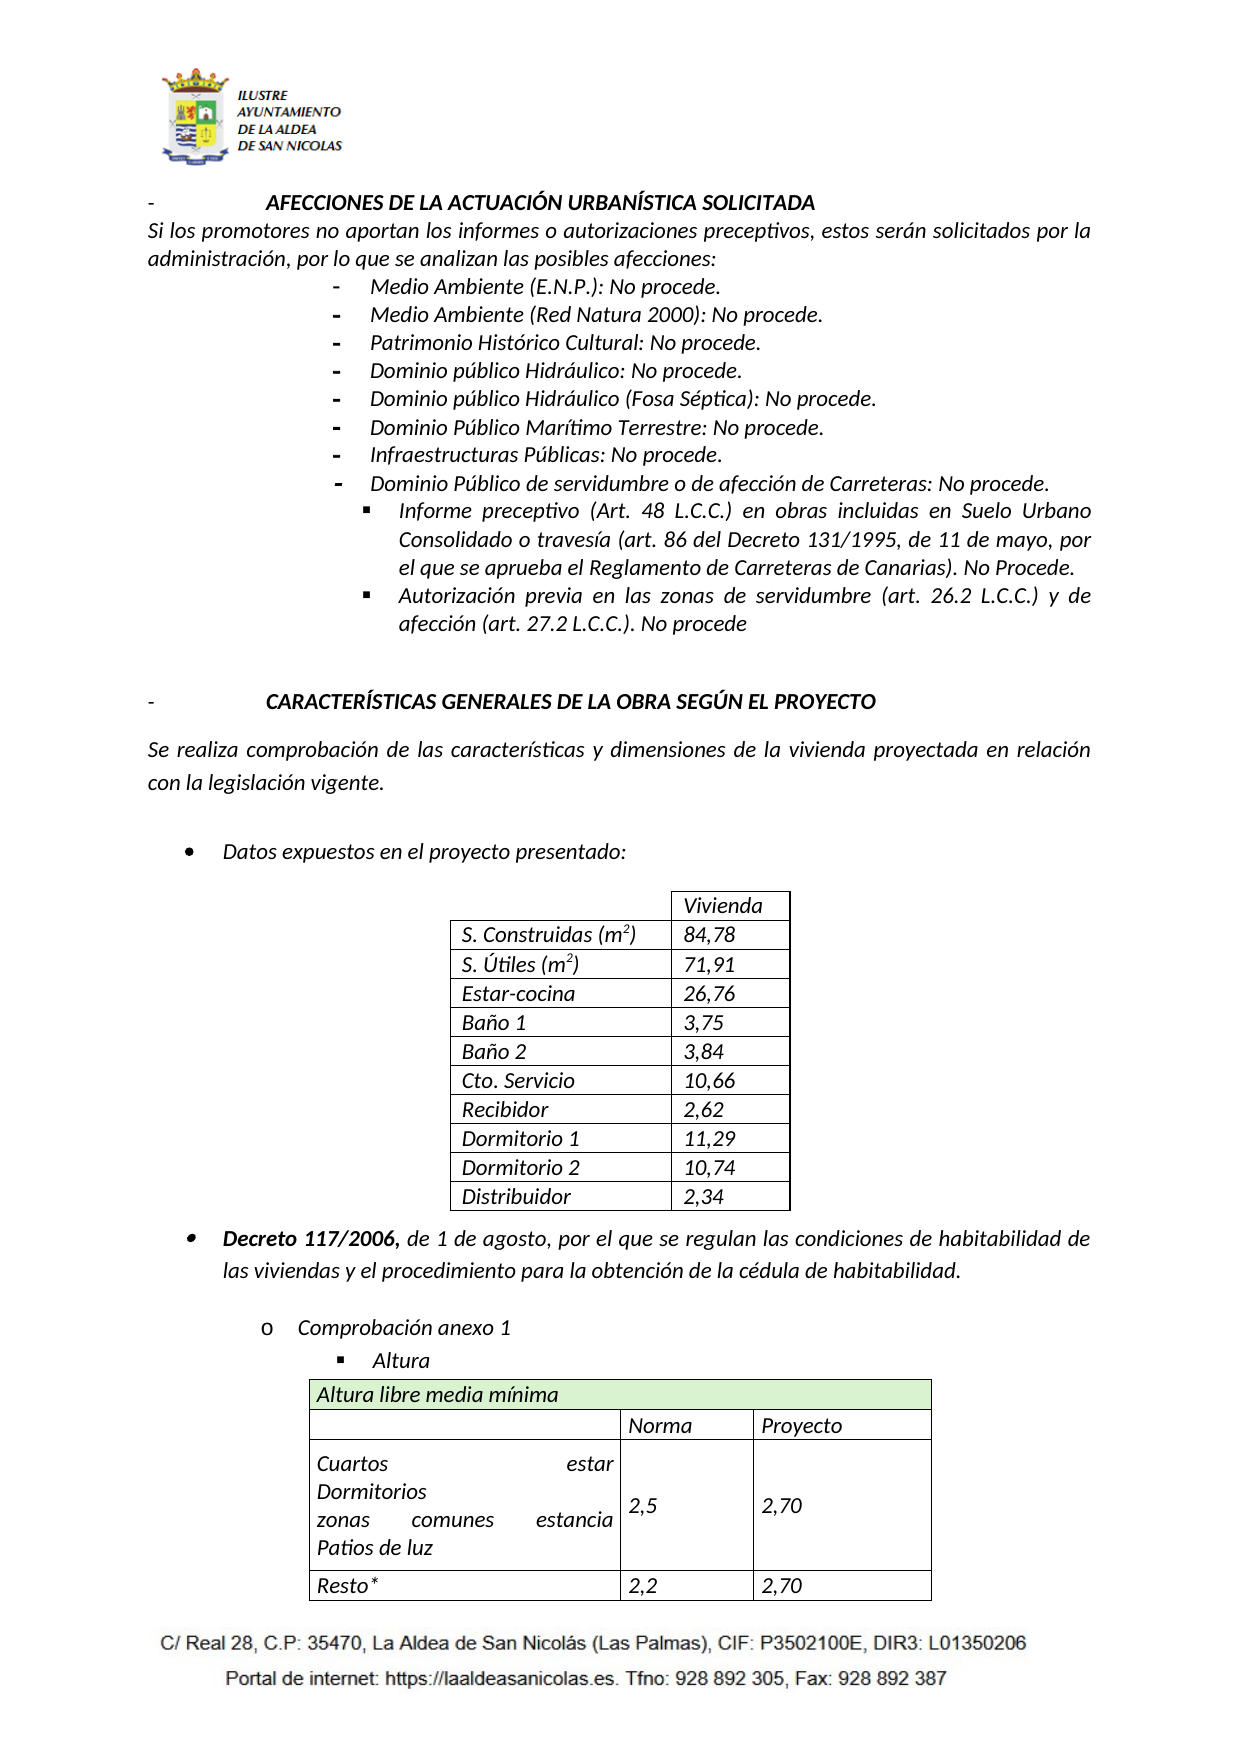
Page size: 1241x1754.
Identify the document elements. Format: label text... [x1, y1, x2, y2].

table_cell 2,70 [754, 1571, 931, 1600]
table_cell 2,5 [621, 1440, 753, 1570]
list Dominio Público de servidumbre o de afección de Carreteras: No procede. [333, 469, 1093, 497]
list Decreto 117/2006, de 1 de agosto, por el que se regulan las condiciones de habitabilidad de las viviendas y el procedimiento para la obtención de la cédula de habitabilidad. [185, 1224, 1093, 1284]
list Informe preceptivo (Art. 48 L.C.C.) en obras incluidas en Suelo Urbano Consolidado o travesía (art. 86 del Decreto 131/1995, de 11 de mayo, por el que se aprueba el Reglamento de Carreteras de Canarias). No Procede. [361, 497, 1093, 581]
table_cell 2,70 [754, 1440, 931, 1570]
table_header Altura libre media mínima [310, 1380, 931, 1409]
list Dominio público Hidráulico: No procede. [332, 357, 1093, 384]
table_cell 2,2 [621, 1571, 753, 1600]
table_cell Cto. Servicio [451, 1066, 671, 1094]
table_cell 10,74 [672, 1153, 789, 1181]
table_header [450, 891, 671, 919]
table_cell Recibidor [451, 1095, 671, 1123]
list Altura [335, 1347, 1093, 1375]
table_cell 2,34 [672, 1182, 789, 1210]
table_header Vivienda [672, 892, 789, 919]
list Medio Ambiente (Red Natura 2000): No procede. [332, 301, 1093, 328]
table_cell Baño 1 [451, 1008, 671, 1036]
table_cell [310, 1410, 620, 1439]
list Medio Ambiente (E.N.P.): No procede. [332, 272, 1093, 301]
table_cell Estar-cocina [451, 979, 671, 1007]
list Dominio público Hidráulico (Fosa Séptica): No procede. [332, 384, 1093, 413]
table_cell Norma [621, 1410, 753, 1439]
text Si los promotores no aportan los informes o autorizaciones preceptivos, estos serán solicitados por la administración, por lo que se analizan las posibles afecciones: [148, 216, 1093, 272]
list Autorización previa en las zonas de servidumbre (art. 26.2 L.C.C.) y de afección (art. 27.2 L.C.C.). No procede [361, 581, 1093, 637]
table_cell 3,84 [672, 1037, 789, 1065]
picture [148, 60, 358, 173]
text Se realiza comprobación de las características y dimensiones de la vivienda proyectada en relación con la legislación vigente. [148, 736, 1093, 796]
table_cell 2,62 [672, 1095, 789, 1123]
table_cell Distribuidor [451, 1182, 671, 1210]
list CARACTERÍSTICAS GENERALES DE LA OBRA SEGÚN EL PROYECTO [148, 687, 1093, 715]
list AFECCIONES DE LA ACTUACIÓN URBANÍSTICA SOLICITADA [148, 188, 1093, 216]
table_cell S. Útiles (m2) [451, 950, 671, 978]
table_cell Proyecto [754, 1410, 931, 1439]
list Datos expuestos en el proyecto presentado: [185, 837, 1093, 866]
table_cell Dormitorio 1 [451, 1124, 671, 1152]
table_cell 26,76 [672, 979, 789, 1007]
list Comprobación anexo 1 [260, 1313, 1093, 1342]
table_cell Cuartos estar Dormitorios zonas comunes estancia Patios de luz [310, 1440, 620, 1570]
table_cell 84,78 [672, 921, 789, 949]
list Infraestructuras Públicas: No procede. [332, 441, 1093, 469]
list Patrimonio Histórico Cultural: No procede. [332, 328, 1093, 357]
table_cell 11,29 [672, 1124, 789, 1152]
list Dominio Público Marítimo Terrestre: No procede. [332, 413, 1093, 441]
table_cell Resto* [310, 1571, 620, 1600]
table_cell S. Construidas (m2) [451, 921, 671, 949]
picture [149, 1627, 1034, 1694]
table_cell Baño 2 [451, 1037, 671, 1065]
table_cell 71,91 [672, 950, 789, 978]
table_cell 3,75 [672, 1008, 789, 1036]
table_cell 10,66 [672, 1066, 789, 1094]
table_cell Dormitorio 2 [451, 1153, 671, 1181]
